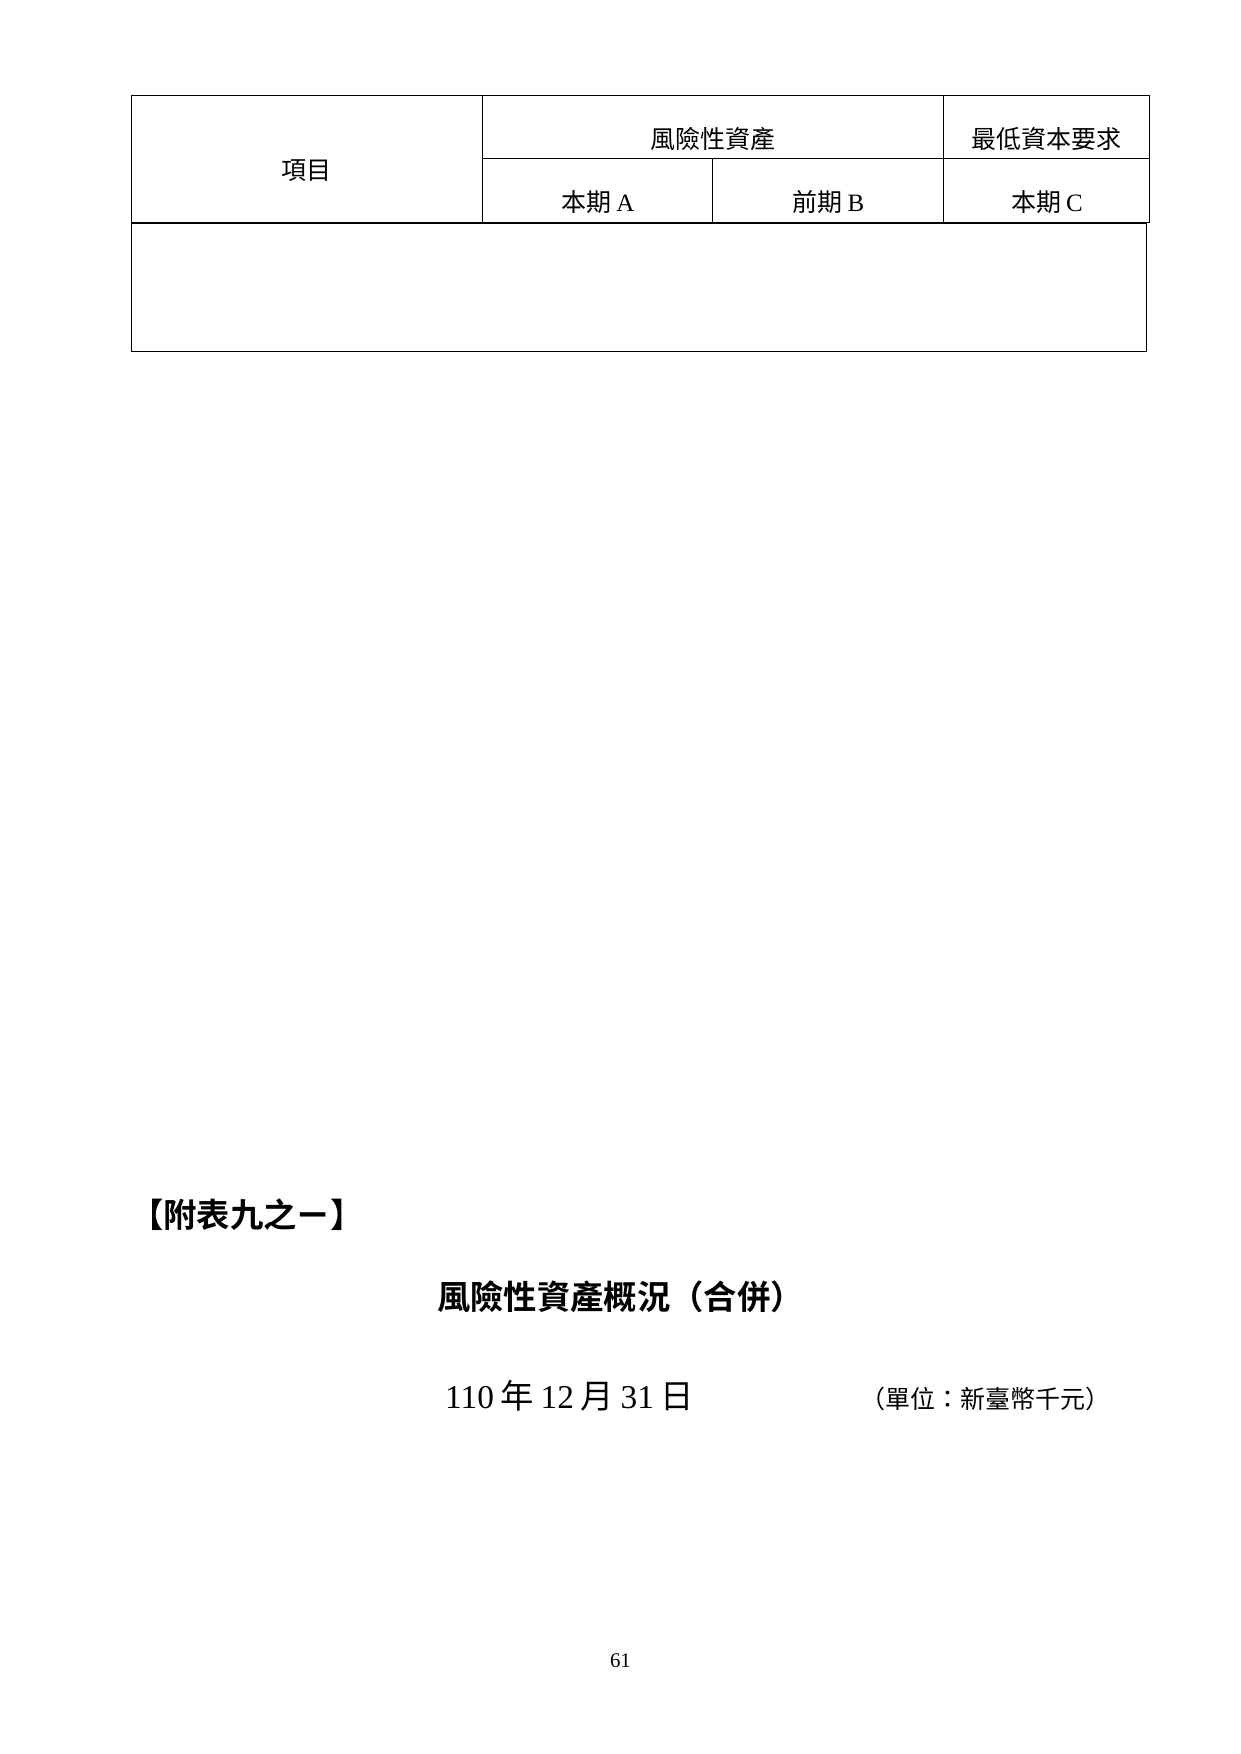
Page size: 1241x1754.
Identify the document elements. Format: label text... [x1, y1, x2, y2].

table_cell 本期C [944, 159, 1149, 222]
table_header 風險性資產 [483, 96, 943, 158]
table_header 項目 [132, 96, 482, 222]
table_header 最低資本要求 [944, 96, 1149, 158]
subtitle 【附表九之ㄧ】 [130, 1171, 1110, 1234]
table_cell 本期A [483, 159, 712, 222]
text 110年12月31日 （單位：新臺幣千元） [130, 1369, 1110, 1418]
table_cell 前期B [713, 159, 943, 222]
text 風險性資產概況（合併） [130, 1271, 1110, 1319]
table_cell [132, 224, 1146, 351]
